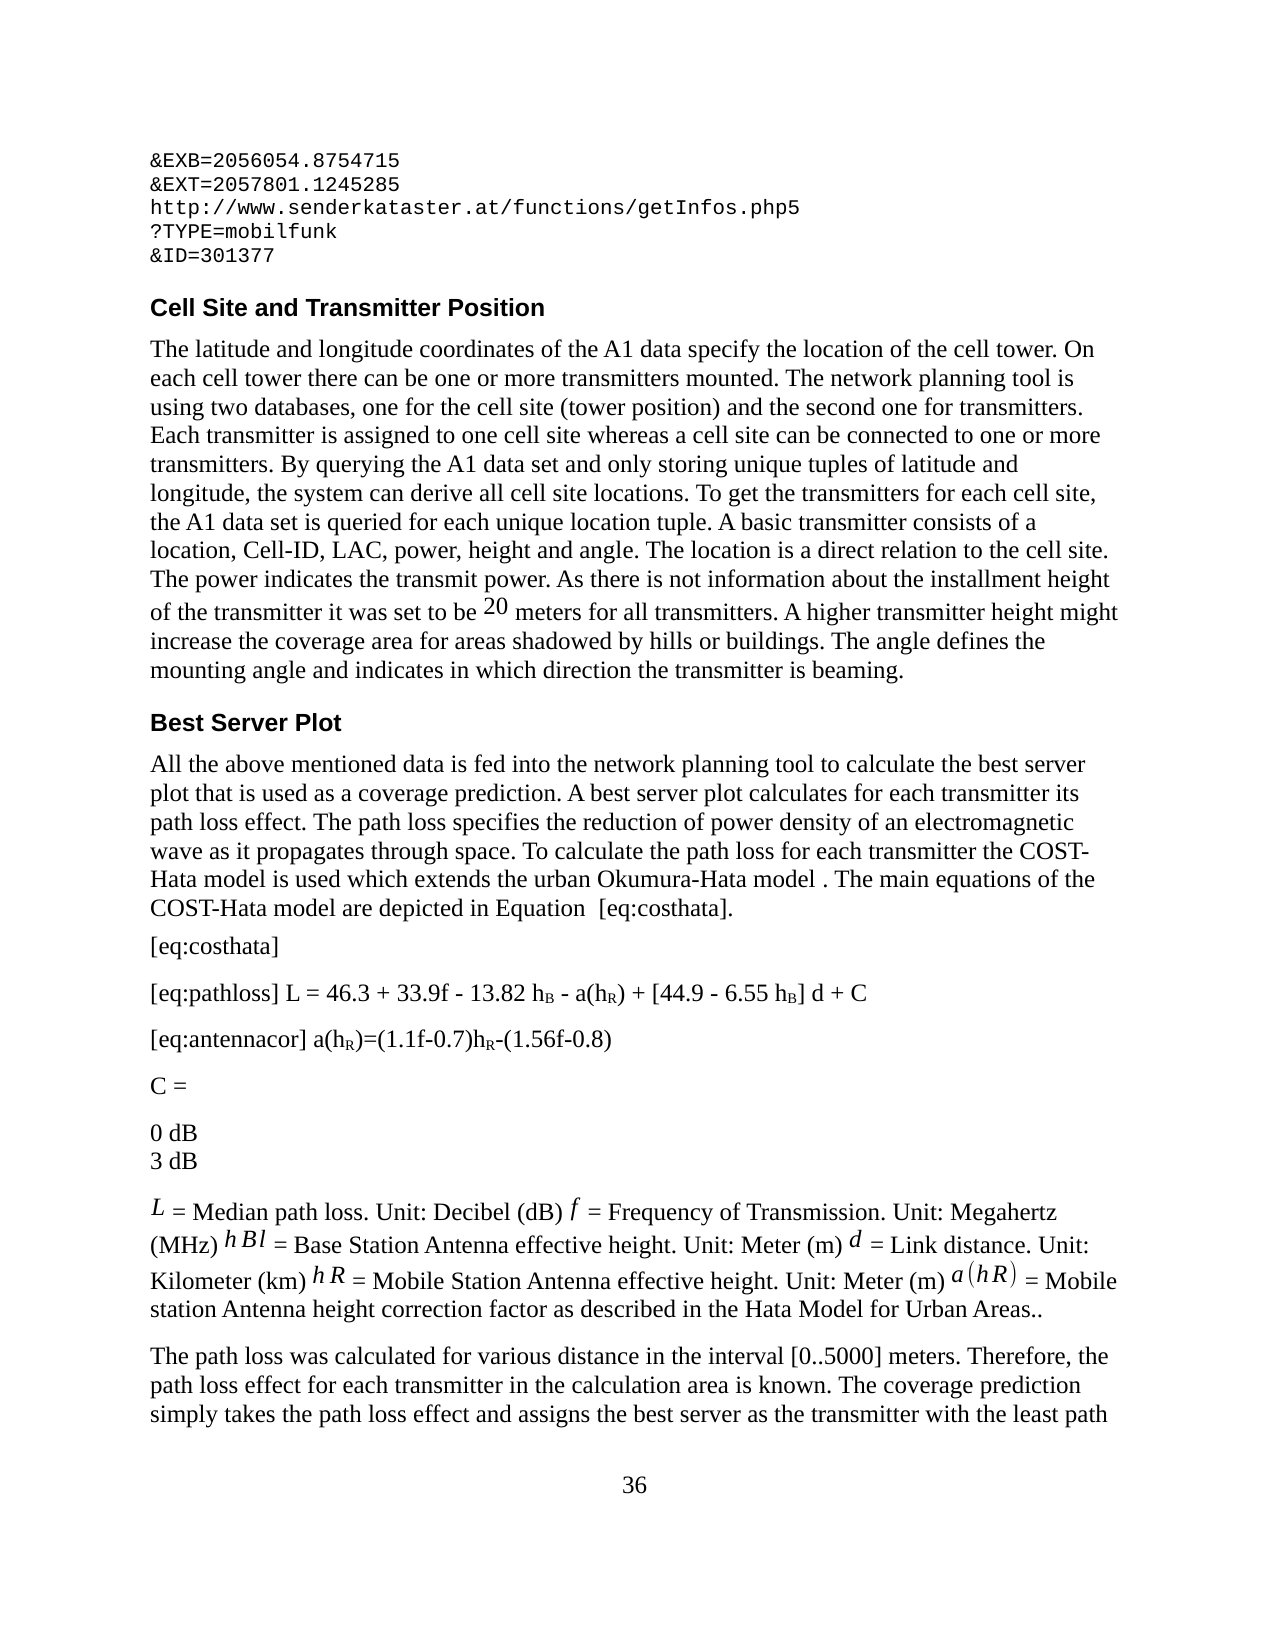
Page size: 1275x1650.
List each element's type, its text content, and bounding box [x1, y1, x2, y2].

text &EXB=2056054.8754715 [150, 150, 1125, 174]
text All the above mentioned data is fed into the network planning tool to calculate the best server plot that is used as a coverage prediction. A best server plot calculates for each transmitter its path loss effect. The path loss specifies the reduction of power density of an electromagnetic wave as it propagates through space. To calculate the path loss for each transmitter the COST-Hata model is used which extends the urban Okumura-Hata model . The main equations of the COST-Hata model are depicted in Equation [eq:costhata]. [150, 749, 1125, 922]
text [eq:antennacor] a(hR)=(1.1f-0.7)hR-(1.56f-0.8) [150, 1024, 1125, 1053]
subtitle Best Server Plot [150, 708, 1125, 737]
text &EXT=2057801.1245285 [150, 174, 1125, 197]
text &ID=301377 [150, 244, 1125, 268]
text The path loss was calculated for various distance in the interval [0..5000] meters. Therefore, the path loss effect for each transmitter in the calculation area is known. The coverage prediction simply takes the path loss effect and assigns the best server as the transmitter with the least path [150, 1341, 1125, 1427]
text [eq:pathloss] L = 46.3 + 33.9f - 13.82 hB - a(hR) + [44.9 - 6.55 hB] d + C [150, 978, 1125, 1006]
text C = [150, 1071, 1125, 1100]
text [eq:costhata] [150, 931, 1125, 960]
text 0 dB 3 dB [150, 1118, 1125, 1175]
text The latitude and longitude coordinates of the A1 data specify the location of the cell tower. On each cell tower there can be one or more transmitters mounted. The network planning tool is using two databases, one for the cell site (tower position) and the second one for transmitters. Each transmitter is assigned to one cell site whereas a cell site can be connected to one or more transmitters. By querying the A1 data set and only storing unique tuples of latitude and longitude, the system can derive all cell site locations. To get the transmitters for each cell site, the A1 data set is queried for each unique location tuple. A basic transmitter consists of a location, Cell-ID, LAC, power, height and angle. The location is a direct relation to the cell site. The power indicates the transmit power. As there is not information about the installment height of the transmitter it was set to be meters for all transmitters. A higher transmitter height might increase the coverage area for areas shadowed by hills or buildings. The angle defines the mounting angle and indicates in which direction the transmitter is beaming. [150, 334, 1125, 683]
subtitle Cell Site and Transmitter Position [150, 293, 1125, 322]
text = Median path loss. Unit: Decibel (dB) = Frequency of Transmission. Unit: Megahertz (MHz) = Base Station Antenna effective height. Unit: Meter (m) = Link distance. Unit: Kilometer (km) = Mobile Station Antenna effective height. Unit: Meter (m) = Mobile station Antenna height correction factor as described in the Hata Model for Urban Areas.. [150, 1193, 1125, 1323]
text ?TYPE=mobilfunk [150, 221, 1125, 244]
text http://www.senderkataster.at/functions/getInfos.php5 [150, 197, 1125, 221]
